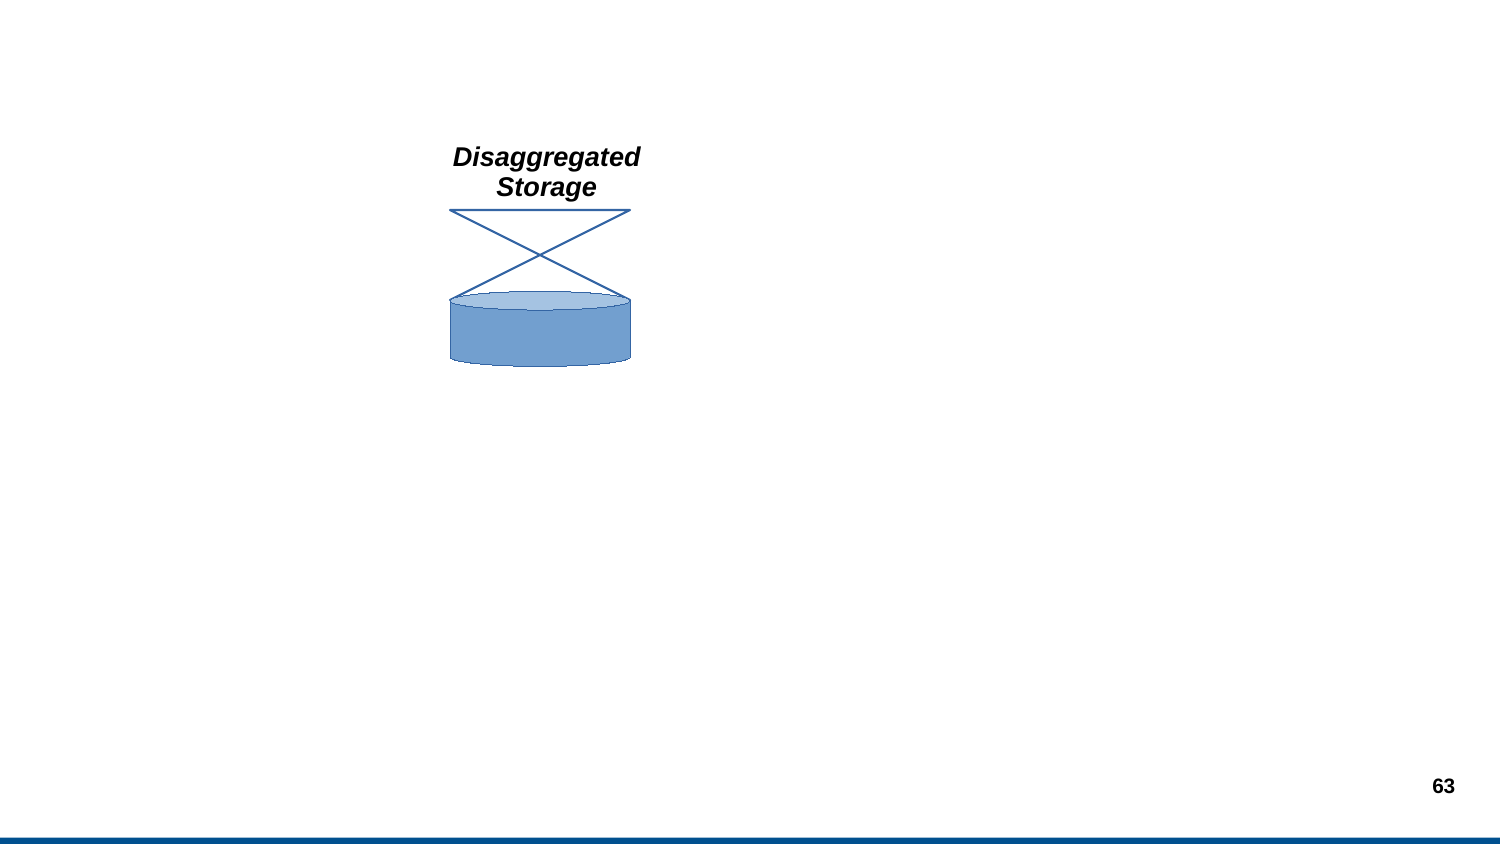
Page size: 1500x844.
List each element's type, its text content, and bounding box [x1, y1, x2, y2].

text_box Application View [450, 291, 631, 311]
text_box [450, 301, 631, 367]
text_box Disaggregated Storage [438, 134, 656, 210]
text_box [450, 210, 631, 297]
